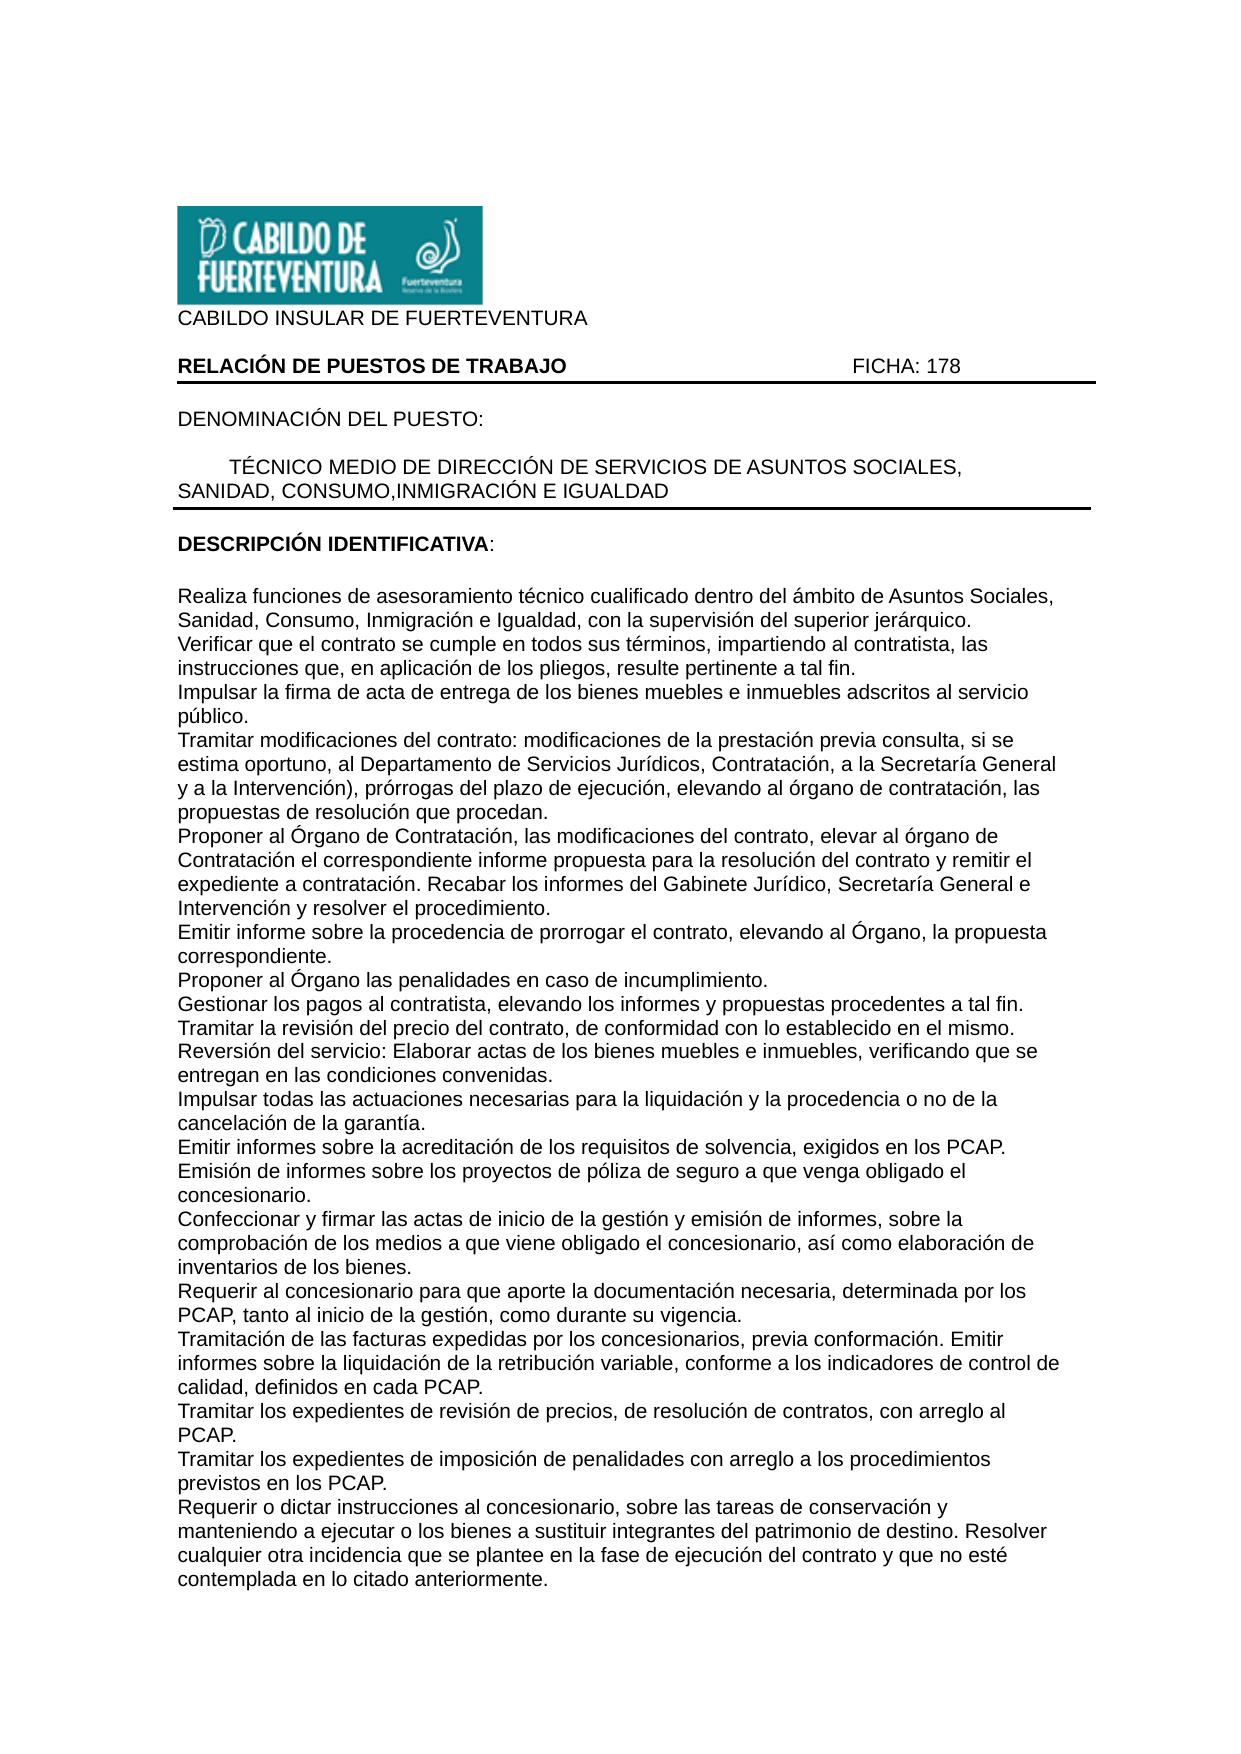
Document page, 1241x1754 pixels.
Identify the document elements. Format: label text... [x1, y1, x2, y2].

text Tramitación de las facturas expedidas por los concesionarios, previa conformación. Emitir informes sobre la liquidación de la retribución variable, conforme a los indicadores de control de calidad, definidos en cada PCAP. [177, 1327, 1063, 1399]
text DESCRIPCIÓN IDENTIFICATIVA: [177, 531, 1063, 555]
text Proponer al Órgano las penalidades en caso de incumplimiento. [177, 967, 1063, 991]
text Proponer al Órgano de Contratación, las modificaciones del contrato, elevar al órgano de Contratación el correspondiente informe propuesta para la resolución del contrato y remitir el expediente a contratación. Recabar los informes del Gabinete Jurídico, Secretaría General e Intervención y resolver el procedimiento. [177, 824, 1063, 919]
text Tramitar modificaciones del contrato: modificaciones de la prestación previa consulta, si se estima oportuno, al Departamento de Servicios Jurídicos, Contratación, a la Secretaría General y a la Intervención), prórrogas del plazo de ejecución, elevando al órgano de contratación, las propuestas de resolución que procedan. [177, 728, 1063, 824]
text Requerir o dictar instrucciones al concesionario, sobre las tareas de conservación y manteniendo a ejecutar o los bienes a sustituir integrantes del patrimonio de destino. Resolver cualquier otra incidencia que se plantee en la fase de ejecución del contrato y que no esté contemplada en lo citado anteriormente. [177, 1494, 1063, 1590]
text Gestionar los pagos al contratista, elevando los informes y propuestas procedentes a tal fin. [177, 991, 1063, 1015]
text DENOMINACIÓN DEL PUESTO: [177, 407, 1063, 431]
text Impulsar la firma de acta de entrega de los bienes muebles e inmuebles adscritos al servicio público. [177, 680, 1063, 728]
text Reversión del servicio: Elaborar actas de los bienes muebles e inmuebles, verificando que se entregan en las condiciones convenidas. [177, 1039, 1063, 1087]
text RELACIÓN DE PUESTOS DE TRABAJO FICHA: 178 [177, 354, 1063, 378]
text Tramitar los expedientes de revisión de precios, de resolución de contratos, con arreglo al PCAP. [177, 1399, 1063, 1447]
text Requerir al concesionario para que aporte la documentación necesaria, determinada por los PCAP, tanto al inicio de la gestión, como durante su vigencia. [177, 1279, 1063, 1327]
picture [177, 206, 485, 307]
text Impulsar todas las actuaciones necesarias para la liquidación y la procedencia o no de la cancelación de la garantía. [177, 1087, 1063, 1135]
text TÉCNICO MEDIO DE DIRECCIÓN DE SERVICIOS DE ASUNTOS SOCIALES, SANIDAD, CONSUMO,INMIGRACIÓN E IGUALDAD [177, 455, 1063, 503]
text Tramitar la revisión del precio del contrato, de conformidad con lo establecido en el mismo. [177, 1015, 1063, 1039]
text Emitir informe sobre la procedencia de prorrogar el contrato, elevando al Órgano, la propuesta correspondiente. [177, 919, 1063, 967]
text Realiza funciones de asesoramiento técnico cualificado dentro del ámbito de Asuntos Sociales, Sanidad, Consumo, Inmigración e Igualdad, con la supervisión del superior jerárquico. [177, 584, 1063, 632]
text Tramitar los expedientes de imposición de penalidades con arreglo a los procedimientos previstos en los PCAP. [177, 1447, 1063, 1494]
text Emitir informes sobre la acreditación de los requisitos de solvencia, exigidos en los PCAP. Emisión de informes sobre los proyectos de póliza de seguro a que venga obligado el concesionario. [177, 1135, 1063, 1207]
text Verificar que el contrato se cumple en todos sus términos, impartiendo al contratista, las instrucciones que, en aplicación de los pliegos, resulte pertinente a tal fin. [177, 632, 1063, 680]
text Confeccionar y firmar las actas de inicio de la gestión y emisión de informes, sobre la comprobación de los medios a que viene obligado el concesionario, así como elaboración de inventarios de los bienes. [177, 1207, 1063, 1279]
text CABILDO INSULAR DE FUERTEVENTURA [177, 306, 1063, 330]
